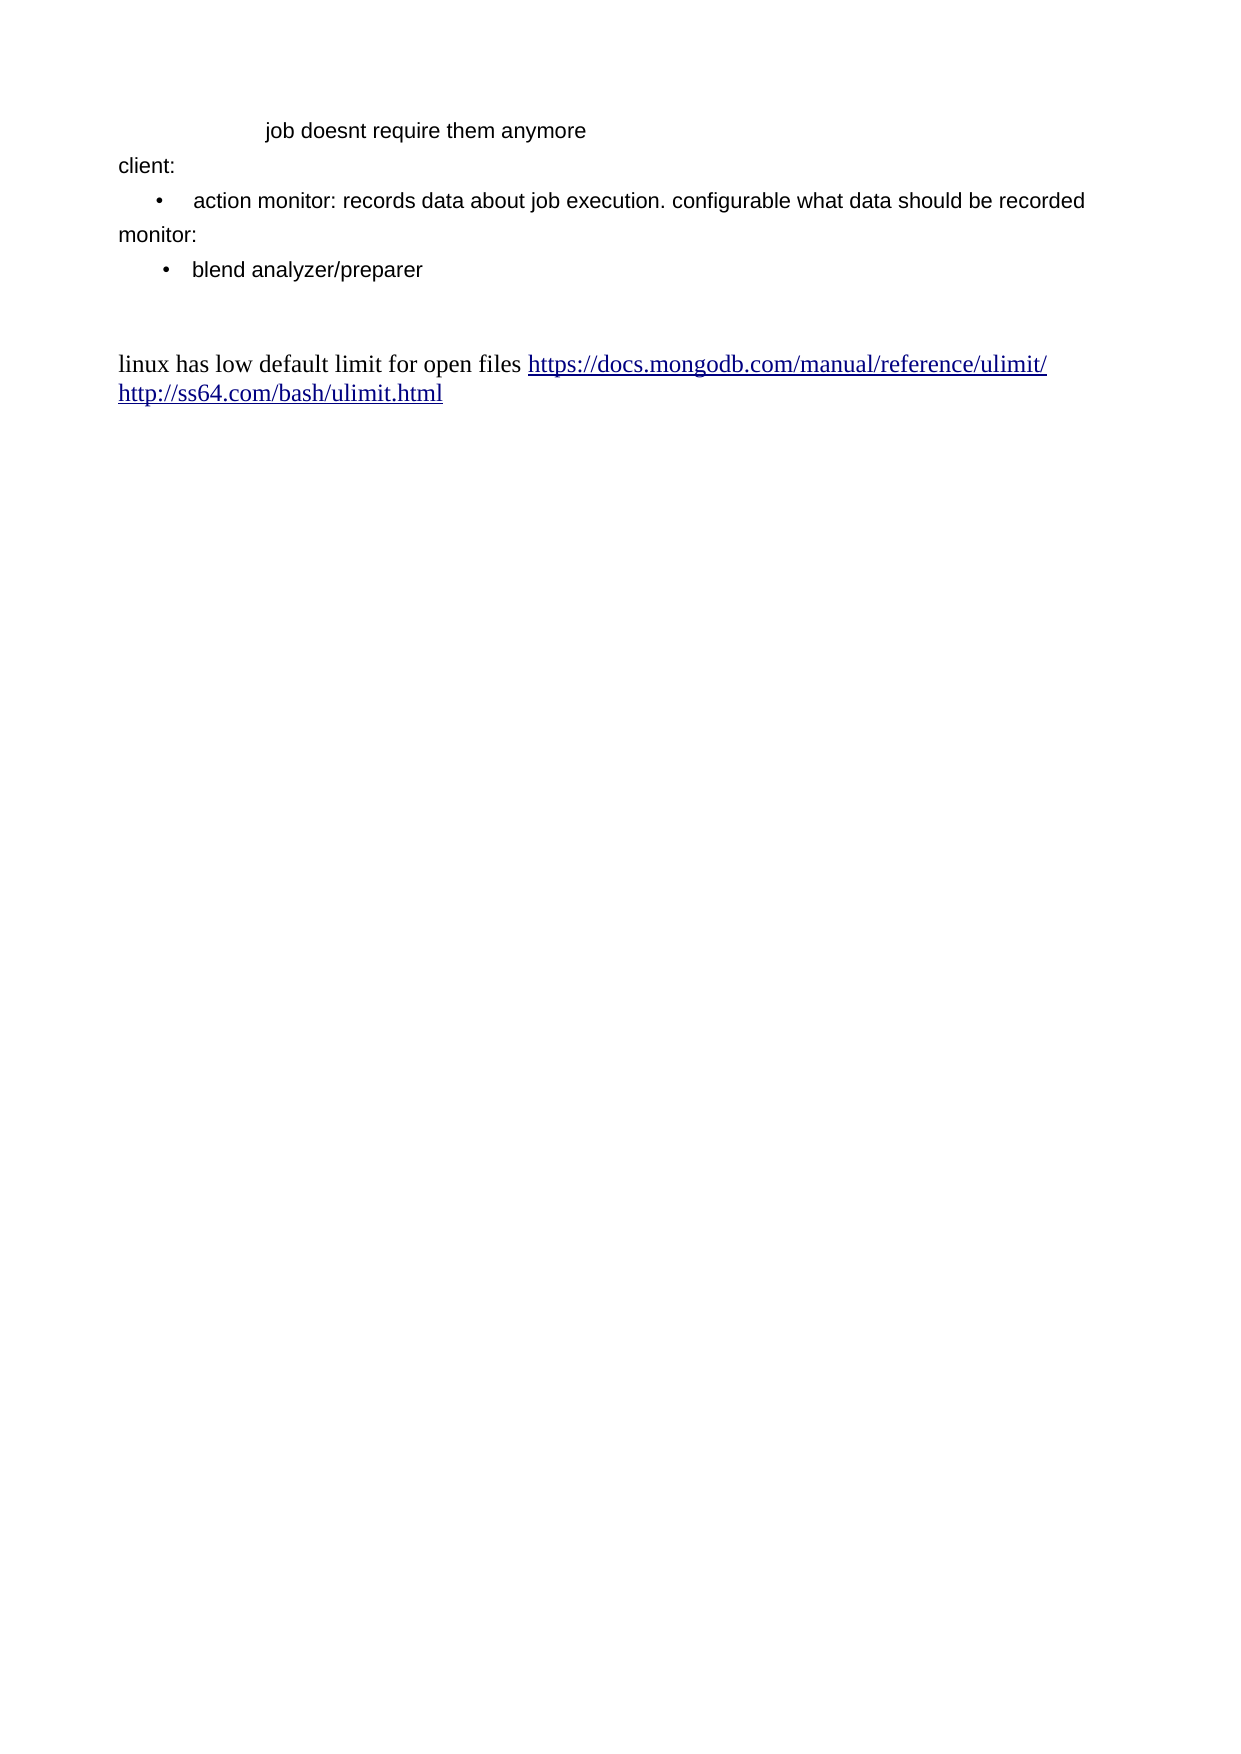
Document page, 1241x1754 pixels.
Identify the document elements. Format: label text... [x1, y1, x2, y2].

list blend analyzer/preparer [162, 257, 1122, 282]
list action monitor: records data about job execution. configurable what data should be recorded [156, 187, 1122, 213]
list job doesnt require them anymore [236, 118, 1122, 143]
text linux has low default limit for open files https://docs.mongodb.com/manual/reference/ulimit/ http://ss64.com/bash/ulimit.html [118, 349, 1122, 407]
text monitor: [118, 222, 1122, 247]
text client: [118, 153, 1122, 178]
